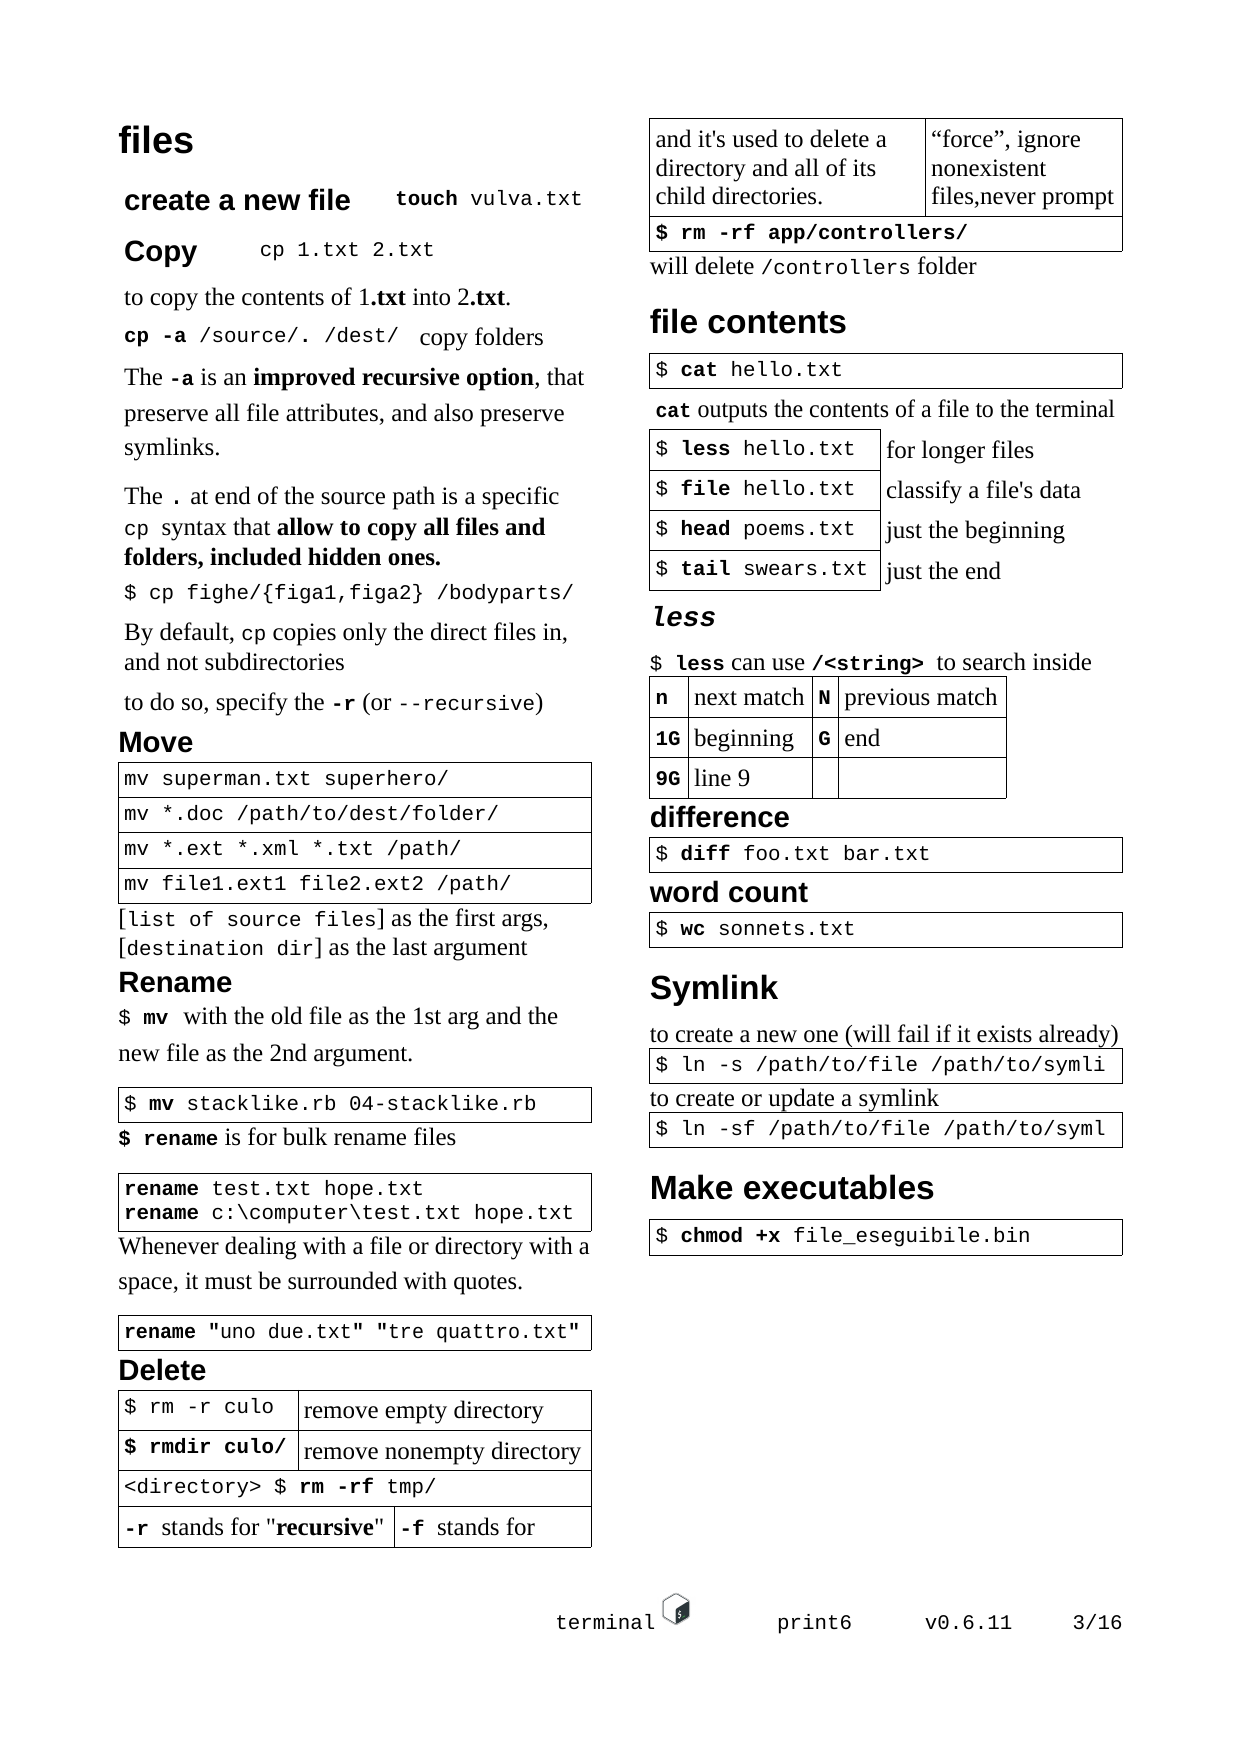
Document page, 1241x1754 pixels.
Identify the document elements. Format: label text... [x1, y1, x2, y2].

table_header $ ln -sf /path/to/file /path/to/syml [650, 1113, 1122, 1147]
table_header rename "uno due.txt" "tre quattro.txt" [119, 1316, 591, 1350]
table_cell cp 1.txt 2.txt [254, 225, 591, 276]
table_cell mv file1.ext1 file2.ext2 /path/ [119, 869, 591, 903]
table_cell copy folders [414, 317, 591, 357]
table_cell remove nonempty directory [299, 1431, 591, 1470]
subtitle Move [118, 725, 591, 759]
table_cell $ tail swears.txt [650, 551, 880, 590]
table_cell [813, 758, 838, 797]
subtitle Delete [118, 1353, 591, 1387]
text $ less can use /<string> to search inside [649, 647, 1122, 676]
table_header $ ln -s /path/to/file /path/to/symli [650, 1049, 1122, 1083]
table_cell mv *.ext *.xml *.txt /path/ [119, 833, 591, 867]
picture [655, 1588, 697, 1630]
table_header N [813, 677, 838, 717]
table_header and it's used to delete a directory and all of its child directories. [650, 119, 925, 216]
table_cell classify a file's data [881, 470, 1122, 510]
table_cell <directory> $ rm -rf tmp/ [119, 1471, 591, 1506]
subtitle word count [649, 875, 1122, 909]
table_cell G [813, 718, 838, 757]
table_cell beginning [689, 718, 812, 757]
table_header $ chmod +x file_eseguibile.bin [650, 1220, 1122, 1254]
table_cell just the beginning [881, 510, 1122, 550]
table_cell By default, cp copies only the direct files in, and not subdirectories [118, 611, 591, 681]
table_cell just the end [881, 550, 1122, 590]
table_cell for longer files [881, 429, 1122, 469]
table_cell 1G [650, 718, 688, 757]
table_cell cp -a /source/. /dest/ [118, 317, 413, 357]
table_header rename test.txt hope.txt rename c:\computer\test.txt hope.txt [119, 1174, 591, 1231]
table_cell mv *.doc /path/to/dest/folder/ [119, 798, 591, 832]
text Whenever dealing with a file or directory with a space, it must be surrounded with quotes. [118, 1232, 591, 1294]
table_cell line 9 [689, 758, 812, 797]
table_header remove empty directory [299, 1391, 591, 1430]
table_header previous match [839, 677, 1006, 717]
table_cell 9G [650, 758, 688, 797]
text to create or update a symlink [649, 1084, 1122, 1112]
table_cell $ head poems.txt [650, 511, 880, 550]
table_header $ diff foo.txt bar.txt [650, 838, 1122, 872]
table_header “force”, ignore nonexistent files,never prompt [926, 119, 1122, 216]
table_cell $ cp fighe/{figa1,figa2} /bodyparts/ [118, 576, 591, 611]
table_header $ wc sonnets.txt [650, 913, 1122, 947]
table_cell The -a is an improved recursive option, that preserve all file attributes, and also preserve symlinks. The . at end of the source path is a specific cp syntax that allow to copy all files and folders, included hidden ones. [118, 357, 591, 576]
table_cell end [839, 718, 1006, 757]
subtitle Make executables [649, 1168, 1122, 1207]
table_header $ cat hello.txt [650, 354, 1122, 388]
table_header create a new file [118, 174, 389, 225]
table_header next match [689, 677, 812, 717]
subtitle file contents [649, 302, 1122, 340]
text to create a new one (will fail if it exists already) [649, 1019, 1122, 1048]
table_cell $ file hello.txt [650, 471, 880, 510]
table_header $ rm -r culo [119, 1391, 298, 1430]
table_header n [650, 677, 688, 717]
table_header -f stands for [395, 1507, 591, 1547]
text $ mv with the old file as the 1st arg and the new file as the 2nd argument. [118, 1001, 591, 1067]
table_header mv superman.txt superhero/ [119, 763, 591, 797]
table_cell [839, 758, 1006, 797]
table_header $ mv stacklike.rb 04-stacklike.rb [119, 1088, 591, 1122]
text will delete /controllers folder [649, 252, 1122, 281]
table_cell Copy [118, 225, 254, 276]
subtitle files [118, 118, 591, 162]
table_cell $ rm -rf app/controllers/ [650, 217, 1122, 251]
table_cell to do so, specify the -r (or --recursive) [118, 681, 591, 722]
subtitle Symlink [649, 968, 1122, 1007]
text [list of source files] as the first args, [destination dir] as the last argument [118, 904, 591, 962]
table_cell cat outputs the contents of a file to the terminal [650, 389, 1122, 429]
table_cell $ rmdir culo/ [119, 1431, 298, 1470]
table_header -r stands for "recursive" [119, 1507, 394, 1547]
table_cell $ less hello.txt [650, 430, 880, 469]
table_header touch vulva.txt [390, 174, 591, 225]
subtitle less [649, 603, 1122, 634]
subtitle Rename [118, 965, 591, 998]
subtitle difference [649, 800, 1122, 834]
table_cell to copy the contents of 1.txt into 2.txt. [118, 276, 591, 317]
text $ rename is for bulk rename files [118, 1123, 591, 1152]
